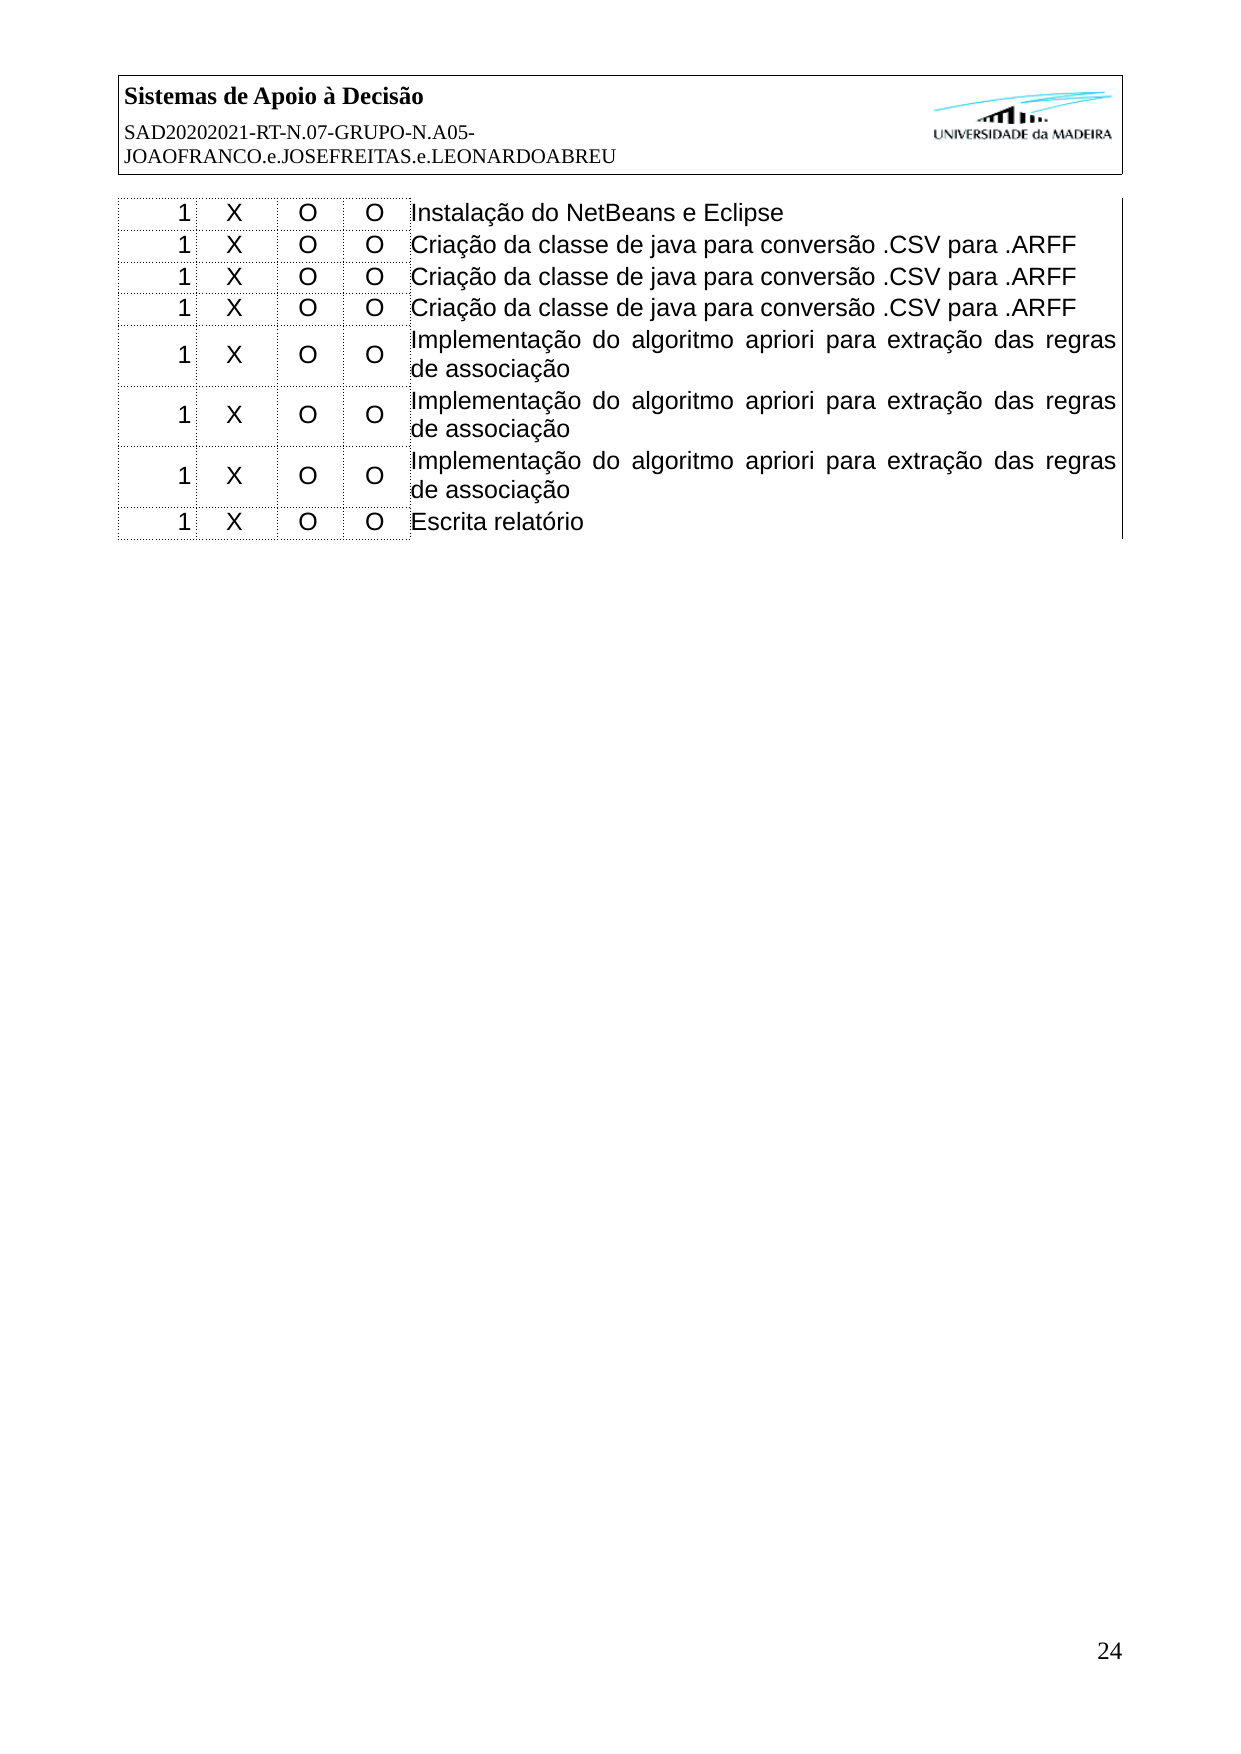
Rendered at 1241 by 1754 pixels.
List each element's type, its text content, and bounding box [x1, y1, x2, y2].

table_cell O [343, 507, 410, 538]
table_cell X [196, 507, 277, 538]
table_cell O [277, 325, 343, 386]
table_cell Criação da classe de java para conversão .CSV para .ARFF [410, 230, 1122, 262]
table_cell X [196, 325, 277, 386]
table_cell Implementação do algoritmo apriori para extração das regras de associação [410, 446, 1122, 507]
table_cell O [343, 293, 410, 325]
table_cell 1 [118, 293, 196, 325]
table_cell X [196, 386, 277, 446]
table_cell O [343, 198, 410, 230]
table_cell O [277, 446, 343, 507]
table_cell O [277, 198, 343, 230]
table_cell O [343, 262, 410, 293]
table_cell Implementação do algoritmo apriori para extração das regras de associação [410, 386, 1122, 446]
table_cell O [277, 507, 343, 538]
table_cell O [277, 293, 343, 325]
picture [919, 80, 1120, 146]
table_cell O [277, 386, 343, 446]
table_cell 1 [118, 507, 196, 538]
table_cell Implementação do algoritmo apriori para extração das regras de associação [410, 325, 1122, 386]
table_cell Instalação do NetBeans e Eclipse [410, 198, 1122, 230]
table_cell 1 [118, 325, 196, 386]
table_cell 1 [118, 198, 196, 230]
table_cell O [343, 386, 410, 446]
table_cell X [196, 293, 277, 325]
table_cell 1 [118, 386, 196, 446]
table_cell Criação da classe de java para conversão .CSV para .ARFF [410, 293, 1122, 325]
table_cell X [196, 262, 277, 293]
table_cell O [343, 446, 410, 507]
table_cell O [277, 262, 343, 293]
table_cell 1 [118, 262, 196, 293]
table_cell 1 [118, 446, 196, 507]
table_cell X [196, 230, 277, 262]
table_cell Criação da classe de java para conversão .CSV para .ARFF [410, 262, 1122, 293]
table_cell X [196, 446, 277, 507]
table_cell O [343, 325, 410, 386]
table_cell Escrita relatório [410, 507, 1122, 538]
table_cell O [343, 230, 410, 262]
table_cell 1 [118, 230, 196, 262]
table_cell X [196, 198, 277, 230]
table_cell O [277, 230, 343, 262]
